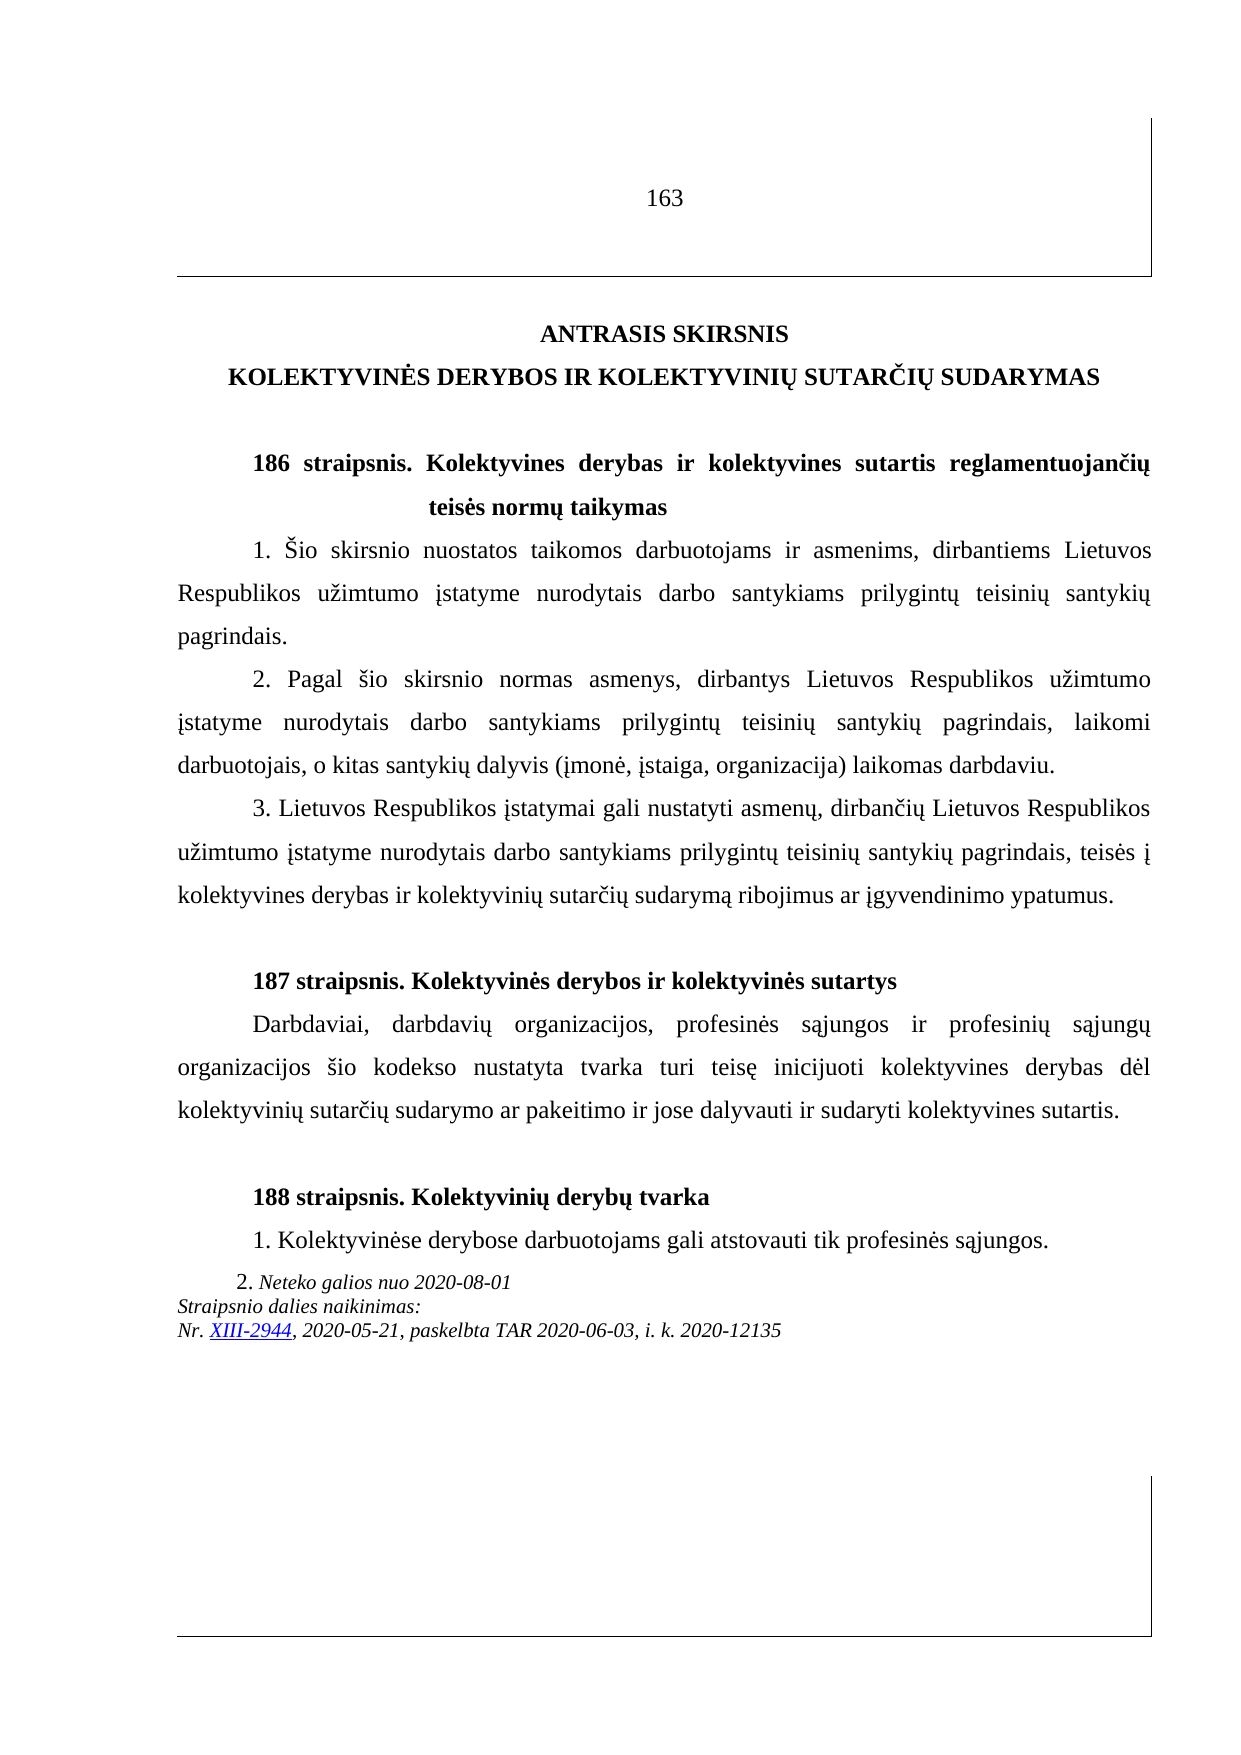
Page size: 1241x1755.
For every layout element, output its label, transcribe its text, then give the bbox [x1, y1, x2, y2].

text 1. Šio skirsnio nuostatos taikomos darbuotojams ir asmenims, dirbantiems Lietuvos Respublikos užimtumo įstatyme nurodytais darbo santykiams prilygintų teisinių santykių pagrindais. [177, 535, 1152, 650]
text ANTRASIS SKIRSNIS [177, 319, 1152, 348]
text 2. Neteko galios nuo 2020-08-01 [177, 1268, 1152, 1294]
subtitle 187 straipsnis. Kolektyvinės derybos ir kolektyvinės sutartys [177, 966, 1152, 995]
subtitle 1. Kolektyvinėse derybose darbuotojams gali atstovauti tik profesinės sąjungos. [177, 1225, 1152, 1253]
text Nr. XIII-2944, 2020-05-21, paskelbta TAR 2020-06-03, i. k. 2020-12135 [177, 1318, 1152, 1342]
subtitle 188 straipsnis. Kolektyvinių derybų tvarka [177, 1182, 1152, 1210]
text Straipsnio dalies naikinimas: [177, 1294, 1152, 1318]
text Darbdaviai, darbdavių organizacijos, profesinės sąjungos ir profesinių sąjungų organizacijos šio kodekso nustatyta tvarka turi teisę inicijuoti kolektyvines derybas dėl kolektyvinių sutarčių sudarymo ar pakeitimo ir jose dalyvauti ir sudaryti kolektyvines sutartis. [177, 1009, 1152, 1124]
text 3. Lietuvos Respublikos įstatymai gali nustatyti asmenų, dirbančių Lietuvos Respublikos užimtumo įstatyme nurodytais darbo santykiams prilygintų teisinių santykių pagrindais, teisės į kolektyvines derybas ir kolektyvinių sutarčių sudarymą ribojimus ar įgyvendinimo ypatumus. [177, 793, 1152, 908]
subtitle 186 straipsnis. Kolektyvines derybas ir kolektyvines sutartis reglamentuojančių teisės normų taikymas [252, 448, 1152, 520]
text KOLEKTYVINĖS DERYBOS IR KOLEKTYVINIŲ SUTARČIŲ SUDARYMAS [177, 362, 1152, 391]
text 2. Pagal šio skirsnio normas asmenys, dirbantys Lietuvos Respublikos užimtumo įstatyme nurodytais darbo santykiams prilygintų teisinių santykių pagrindais, laikomi darbuotojais, o kitas santykių dalyvis (įmonė, įstaiga, organizacija) laikomas darbdaviu. [177, 664, 1152, 779]
